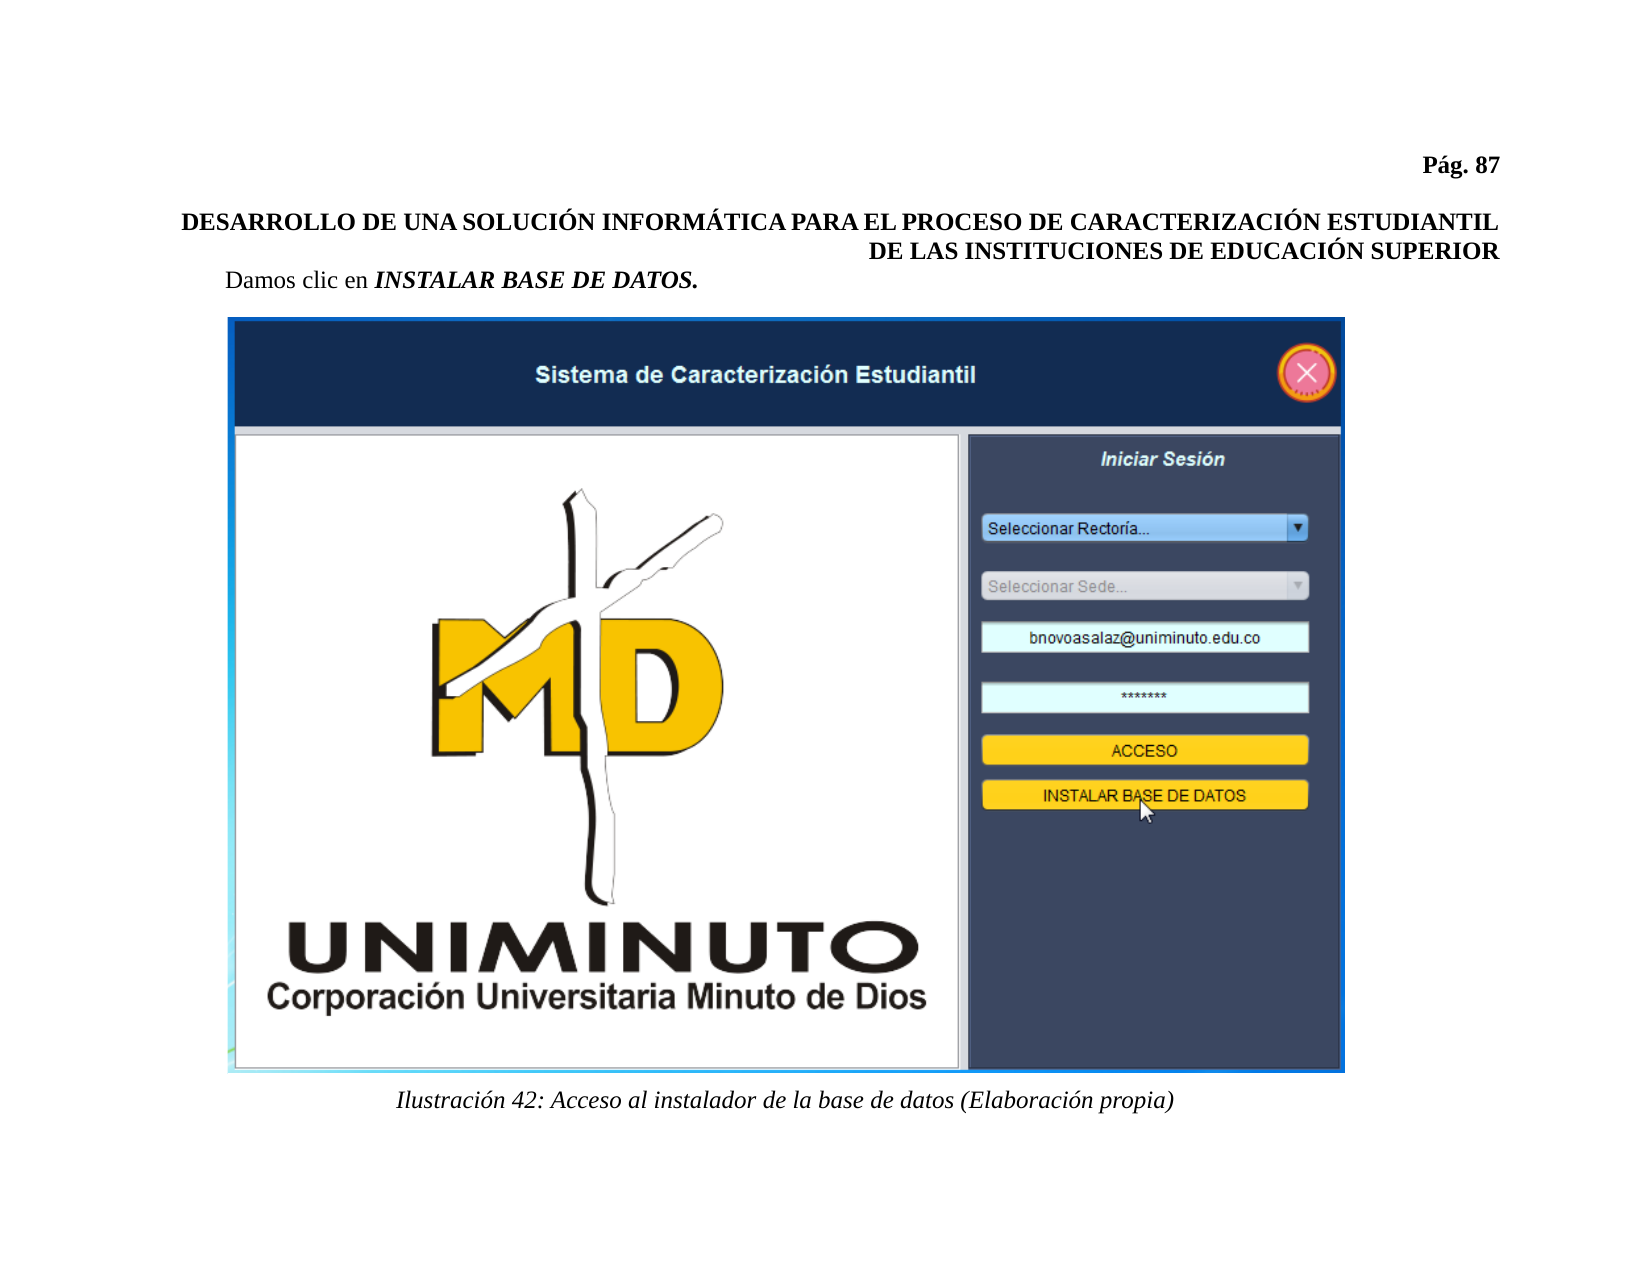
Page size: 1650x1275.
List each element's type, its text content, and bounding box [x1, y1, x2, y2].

picture [227, 317, 1345, 1074]
text Damos clic en INSTALAR BASE DE DATOS. [150, 265, 1500, 294]
text Ilustración 42: Acceso al instalador de la base de datos (Elaboración propia) [228, 1085, 1345, 1114]
